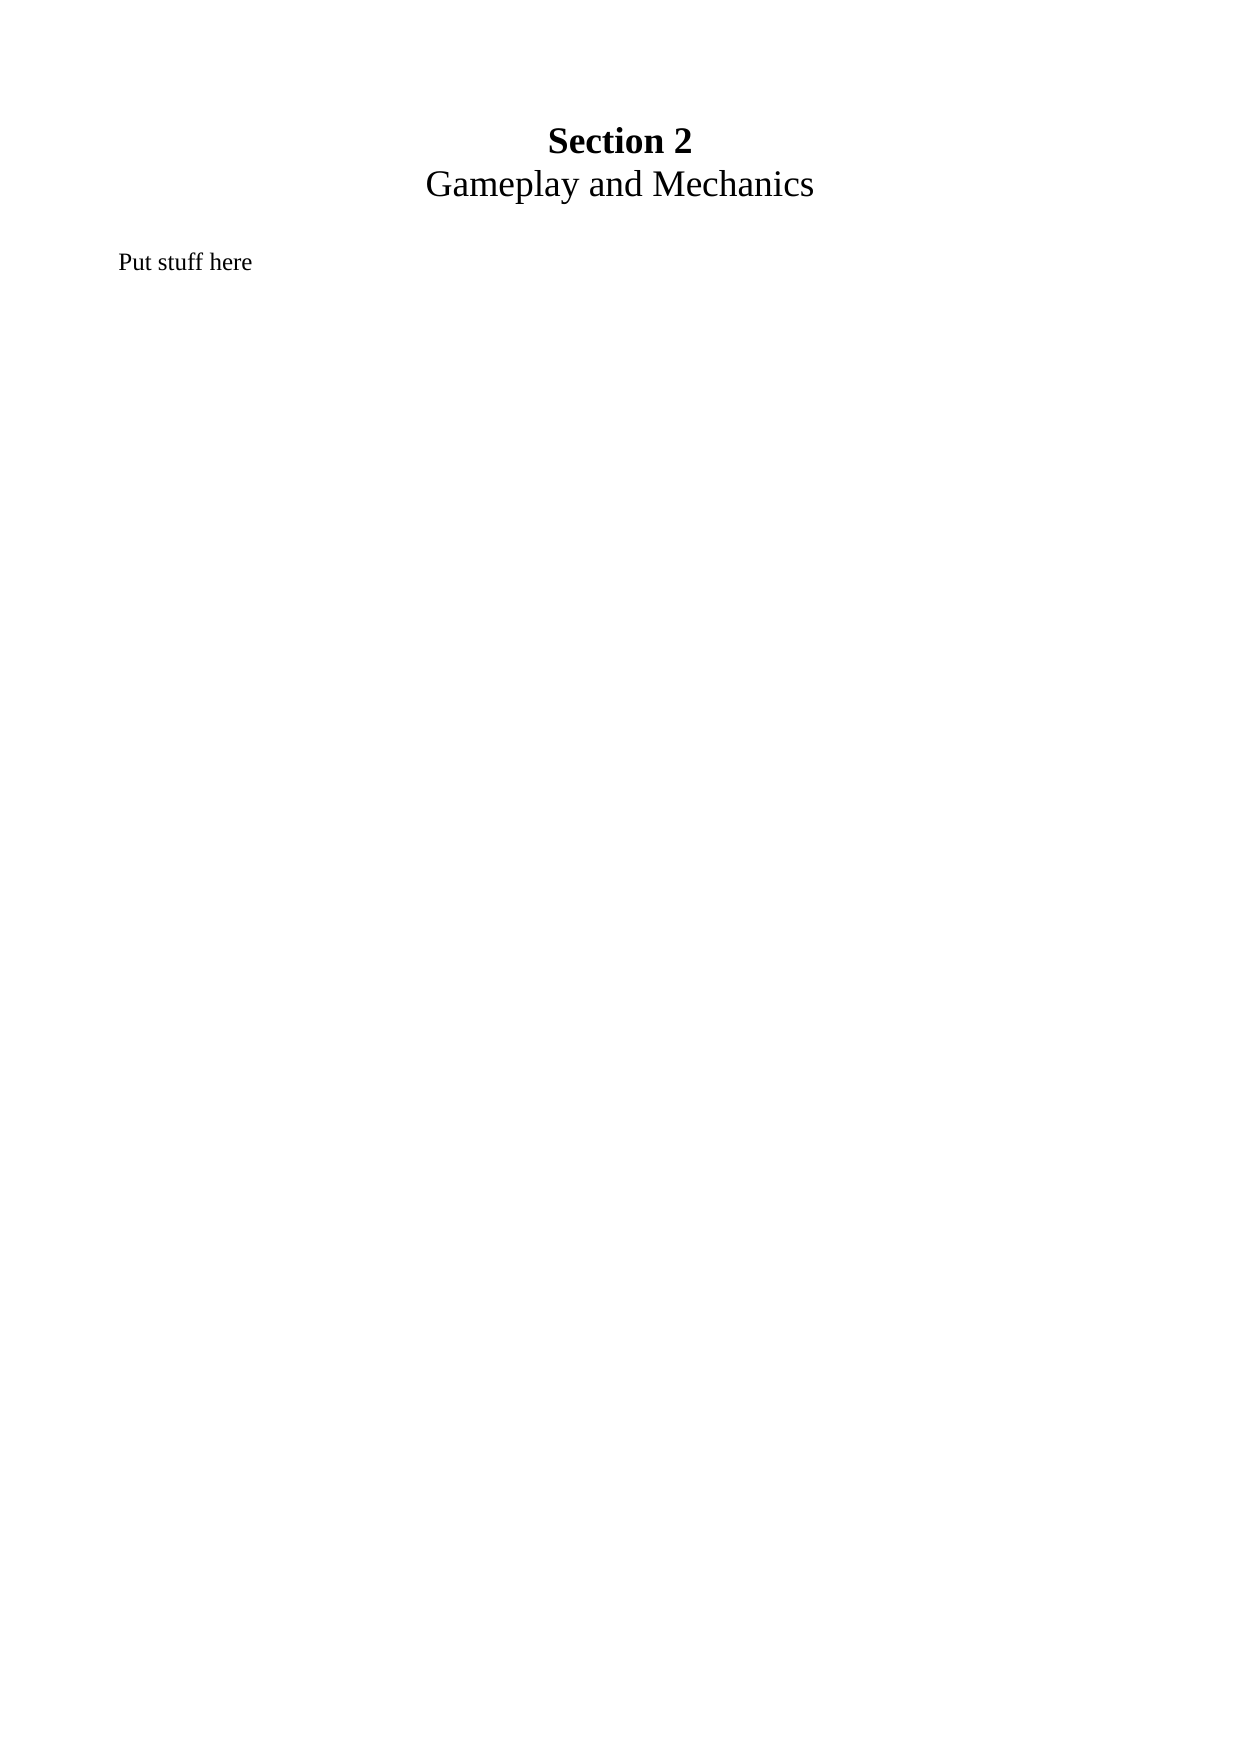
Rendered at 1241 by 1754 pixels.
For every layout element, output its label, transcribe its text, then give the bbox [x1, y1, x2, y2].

text Section 2 [118, 118, 1122, 161]
text Put stuff here [118, 247, 1122, 276]
text Gameplay and Mechanics [118, 161, 1122, 204]
